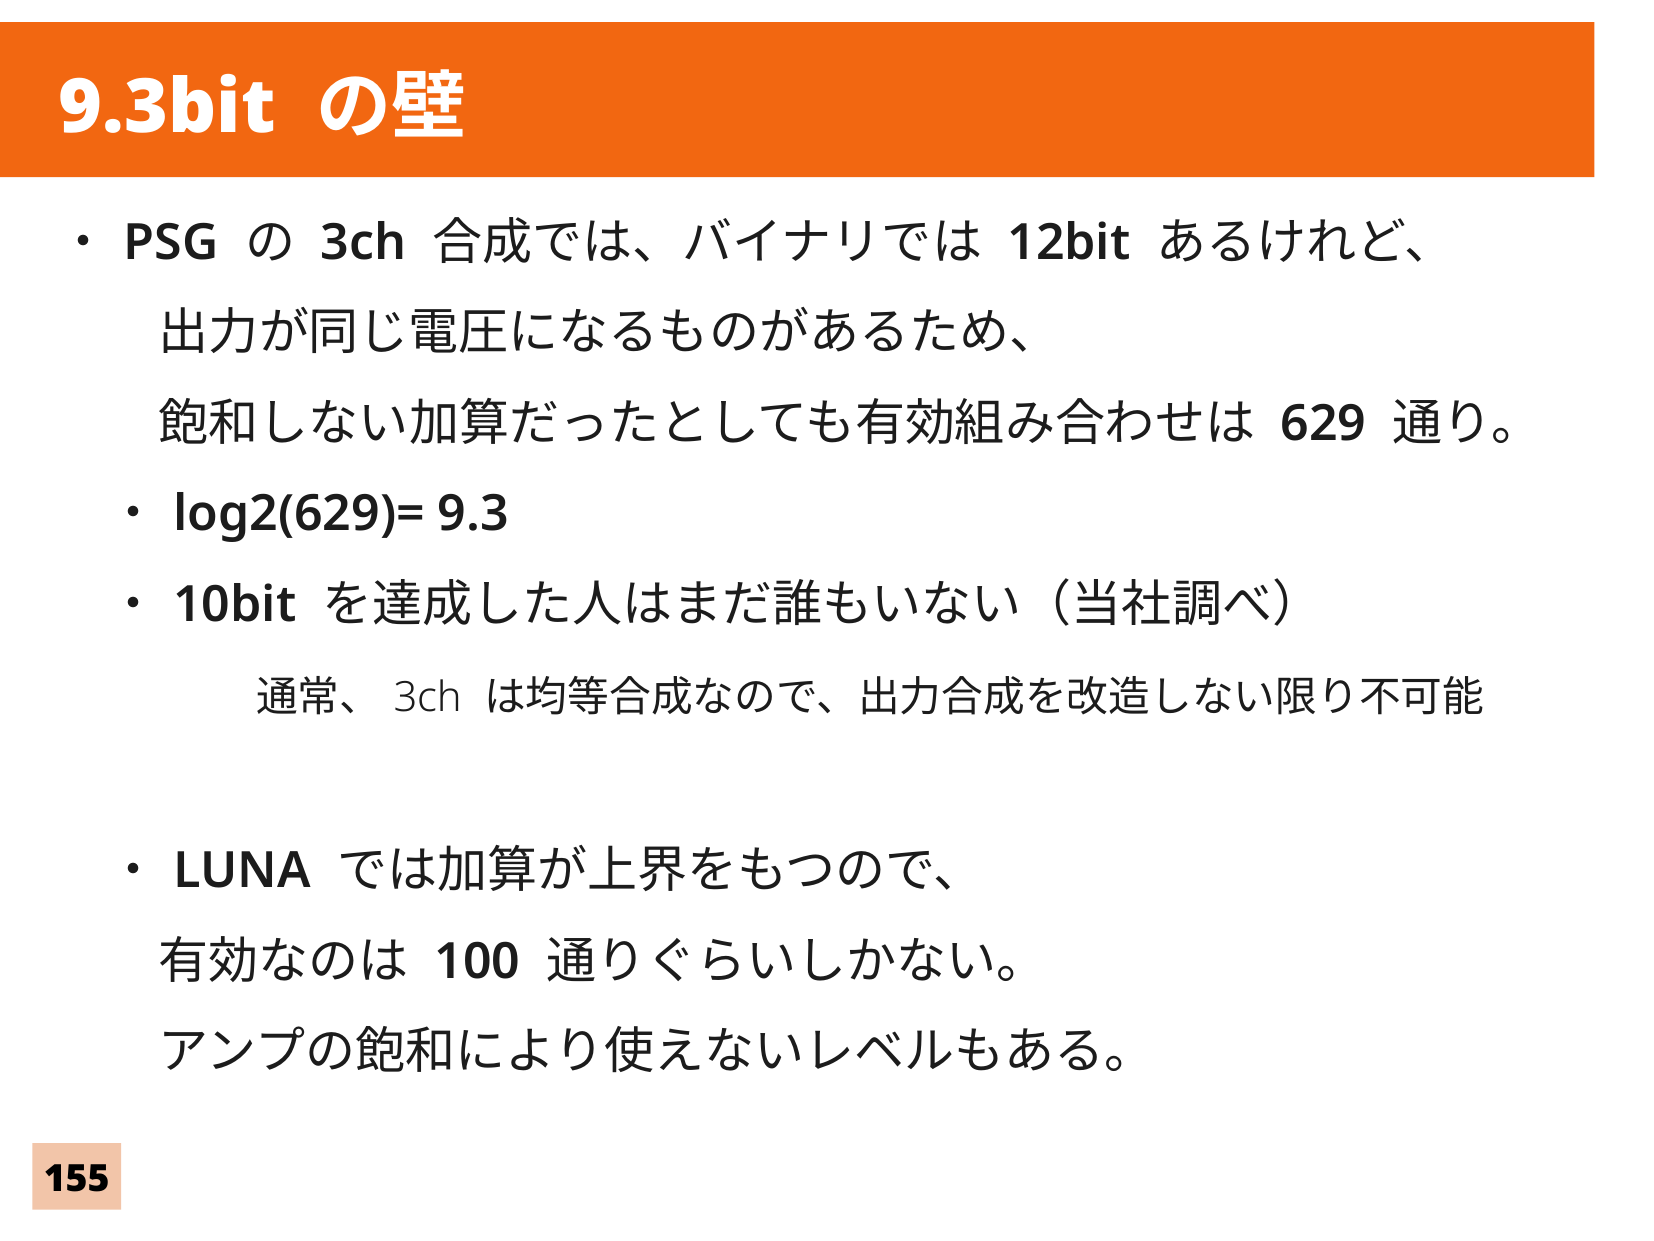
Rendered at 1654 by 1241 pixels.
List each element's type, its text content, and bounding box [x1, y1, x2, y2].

list ・PSG の 3ch 合成では、バイナリでは 12bit あるけれど、 出力が同じ電圧になるものがあるため、 飽和しない加算だったとしても有効組み合わせは 629 通り。 ・log2(629)= 9.3 ・10bit を達成した人はまだ誰もいない（当社調べ） 通常、3ch は均等合成なので、出力合成を改造しない限り不可能 ・LUNA では加算が上界をもつので、 有効なのは 100 通りぐらいしかない。 アンプの飽和により使えないレベルもある。 [59, 201, 1565, 1105]
title 9.3bit の壁 [59, 44, 1595, 156]
